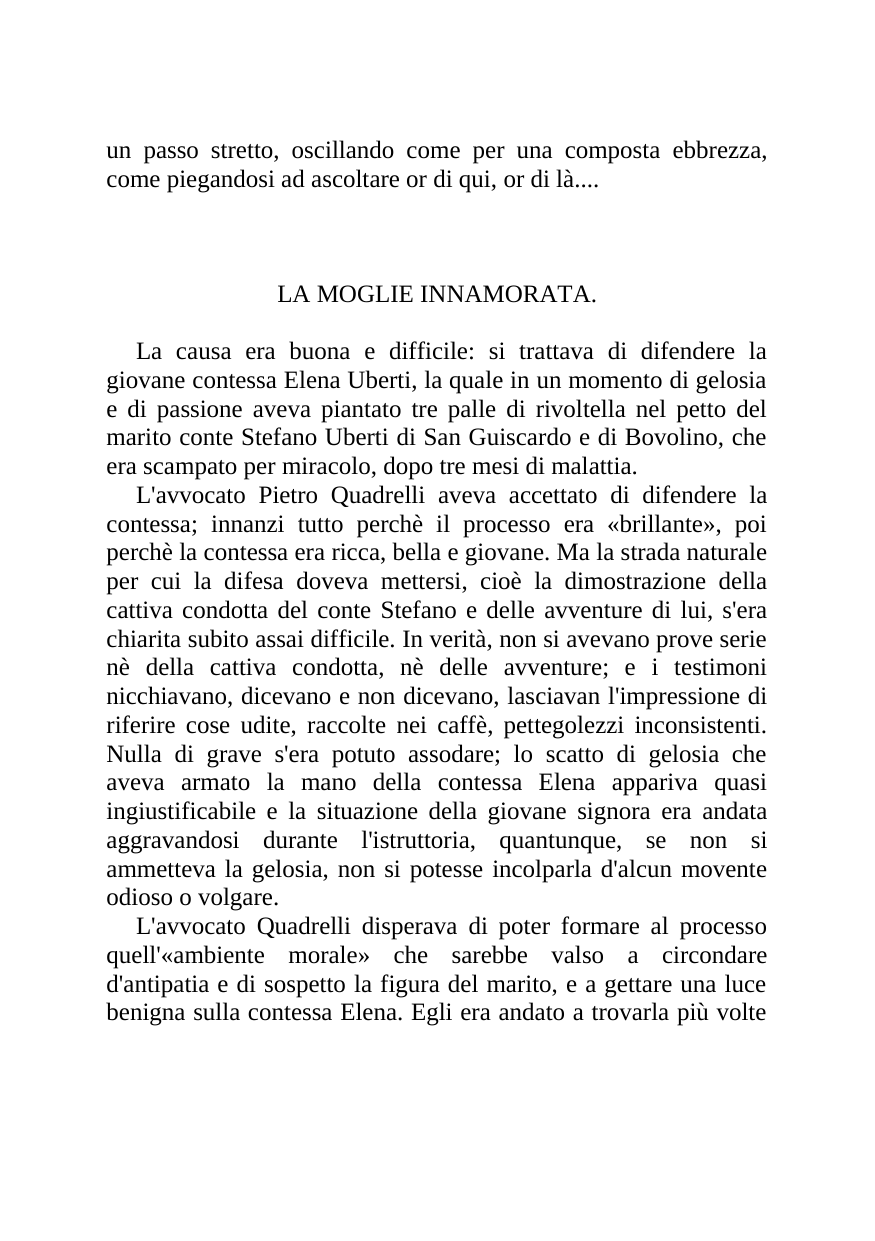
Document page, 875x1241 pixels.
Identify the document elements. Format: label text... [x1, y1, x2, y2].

text La causa era buona e difficile: si trattava di difendere la giovane contessa Elena Uberti, la quale in un momento di gelosia e di passione aveva piantato tre palle di rivoltella nel petto del marito conte Stefano Uberti di San Guiscardo e di Bovolino, che era scampato per miracolo, dopo tre mesi di malattia. [106, 336, 768, 480]
text L'avvocato Pietro Quadrelli aveva accettato di difendere la contessa; innanzi tutto perchè il processo era «brillante», poi perchè la contessa era ricca, bella e giovane. Ma la strada naturale per cui la difesa doveva mettersi, cioè la dimostrazione della cattiva condotta del conte Stefano e delle avventure di lui, s'era chiarita subito assai difficile. In verità, non si avevano prove serie nè della cattiva condotta, nè delle avventure; e i testimoni nicchiavano, dicevano e non dicevano, lasciavan l'impressione di riferire cose udite, raccolte nei caffè, pettegolezzi inconsistenti. Nulla di grave s'era potuto assodare; lo scatto di gelosia che aveva armato la mano della contessa Elena appariva quasi ingiustificabile e la situazione della giovane signora era andata aggravandosi durante l'istruttoria, quantunque, se non si ammetteva la gelosia, non si potesse incolparla d'alcun movente odioso o volgare. [106, 480, 768, 911]
text un passo stretto, oscillando come per una composta ebbrezza, come piegandosi ad ascoltare or di qui, or di là.... [106, 135, 768, 192]
text L'avvocato Quadrelli disperava di poter formare al processo quell'«ambiente morale» che sarebbe valso a circondare d'antipatia e di sospetto la figura del marito, e a gettare una luce benigna sulla contessa Elena. Egli era andato a trovarla più volte [106, 911, 768, 1026]
text LA MOGLIE INNAMORATA. [106, 279, 768, 307]
